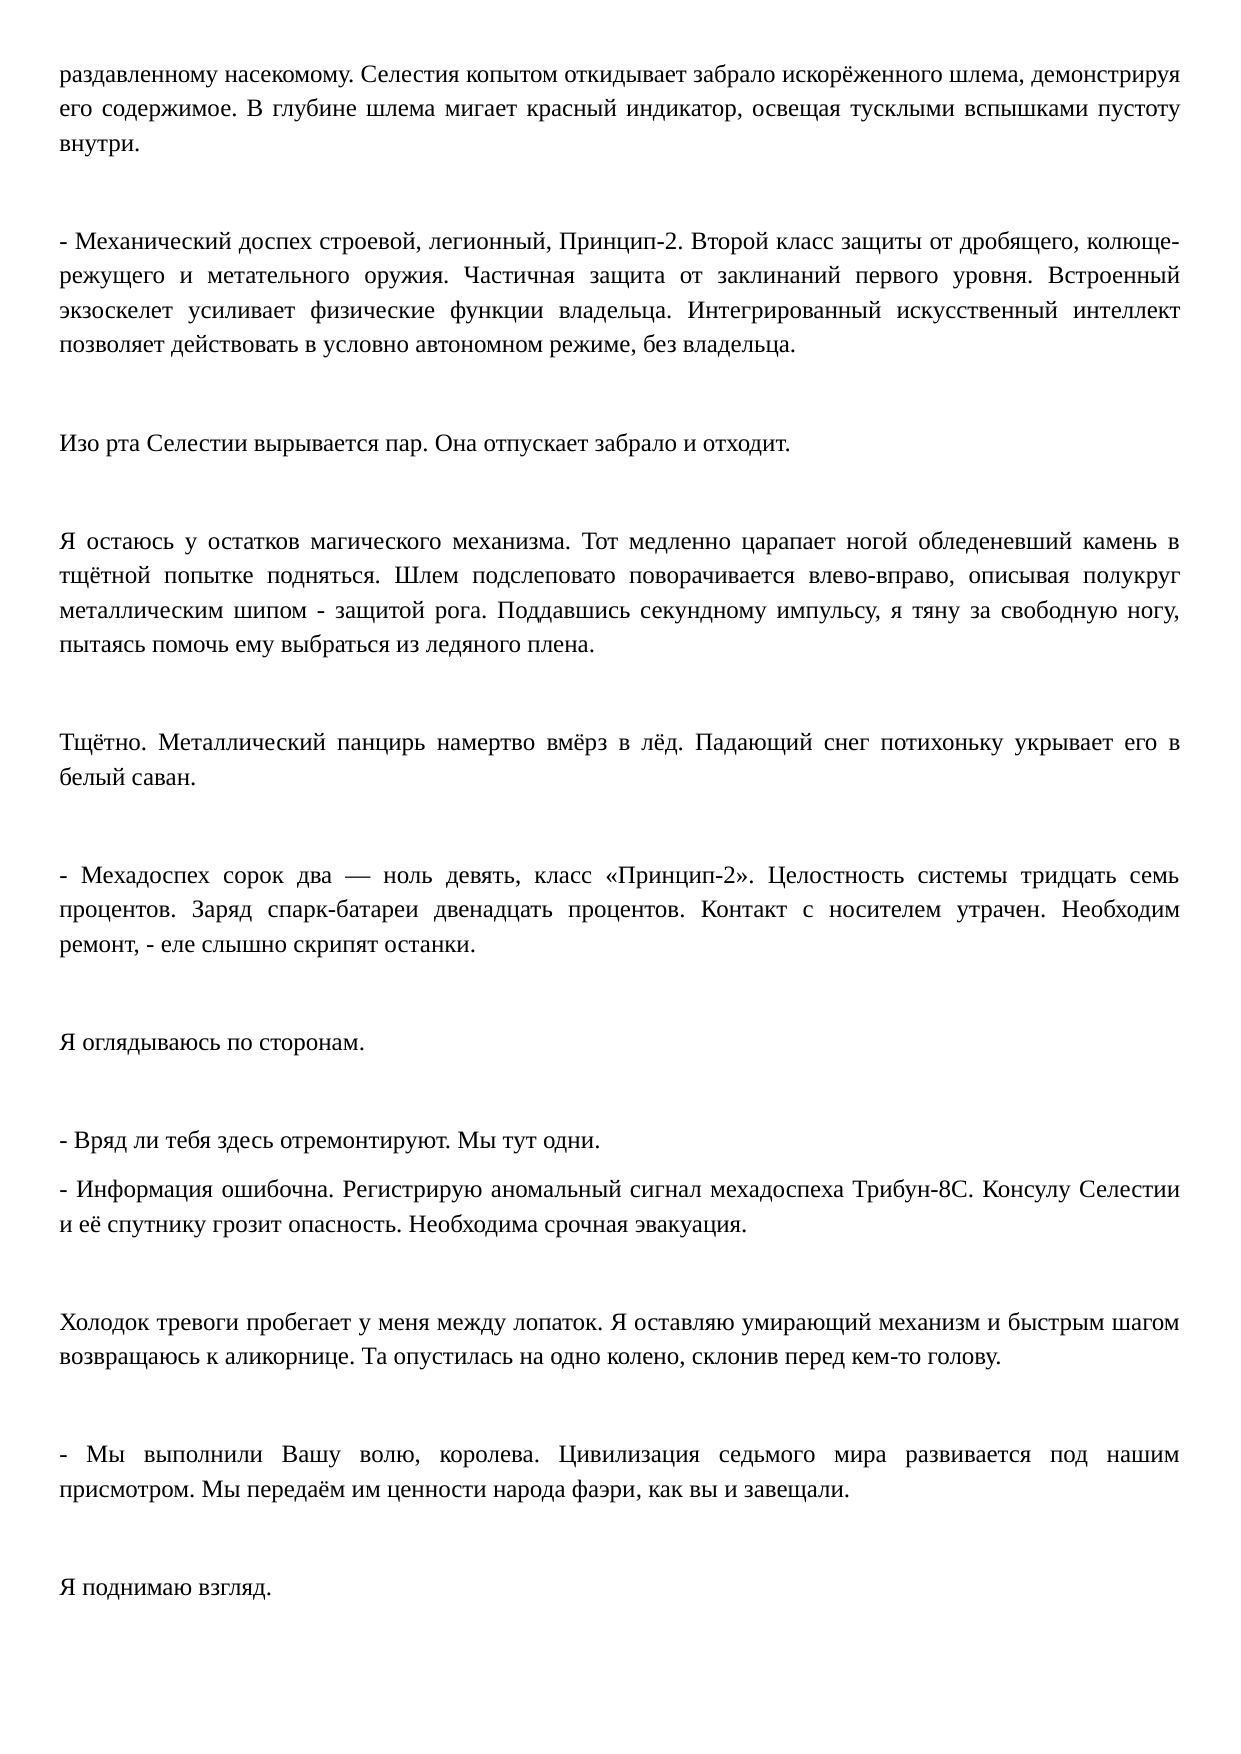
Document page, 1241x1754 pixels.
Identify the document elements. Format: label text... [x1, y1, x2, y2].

text Тщётно. Металлический панцирь намертво вмёрз в лёд. Падающий снег потихоньку укрывает его в белый саван. [59, 727, 1181, 791]
text - Мехадоспех сорок два — ноль девять, класс «Принцип-2». Целостность системы тридцать семь процентов. Заряд спарк-батареи двенадцать процентов. Контакт с носителем утрачен. Необходим ремонт, - еле слышно скрипят останки. [59, 860, 1181, 958]
text Я остаюсь у остатков магического механизма. Тот медленно царапает ногой обледеневший камень в тщётной попытке подняться. Шлем подслеповато поворачивается влево-вправо, описывая полукруг металлическим шипом - защитой рога. Поддавшись секундному импульсу, я тяну за свободную ногу, пытаясь помочь ему выбраться из ледяного плена. [59, 526, 1181, 658]
text раздавленному насекомому. Селестия копытом откидывает забрало искорёженного шлема, демонстрируя его содержимое. В глубине шлема мигает красный индикатор, освещая тусклыми вспышками пустоту внутри. [59, 59, 1181, 157]
text - Информация ошибочна. Регистрирую аномальный сигнал мехадоспеха Трибун-8С. Консулу Селестии и её спутнику грозит опасность. Необходима срочная эвакуация. [59, 1174, 1181, 1237]
text - Механический доспех строевой, легионный, Принцип-2. Второй класс защиты от дробящего, колюще-режущего и метательного оружия. Частичная защита от заклинаний первого уровня. Встроенный экзоскелет усиливает физические функции владельца. Интегрированный искусственный интеллект позволяет действовать в условно автономном режиме, без владельца. [59, 226, 1181, 358]
text Изо рта Селестии вырывается пар. Она отпускает забрало и отходит. [59, 428, 1181, 456]
text Я поднимаю взгляд. [59, 1572, 1181, 1601]
text Холодок тревоги пробегает у меня между лопаток. Я оставляю умирающий механизм и быстрым шагом возвращаюсь к аликорнице. Та опустилась на одно колено, склонив перед кем-то голову. [59, 1307, 1181, 1370]
text - Вряд ли тебя здесь отремонтируют. Мы тут одни. [59, 1125, 1181, 1154]
text Я оглядываюсь по сторонам. [59, 1027, 1181, 1056]
text - Мы выполнили Вашу волю, королева. Цивилизация седьмого мира развивается под нашим присмотром. Мы передаём им ценности народа фаэри, как вы и завещали. [59, 1439, 1181, 1503]
